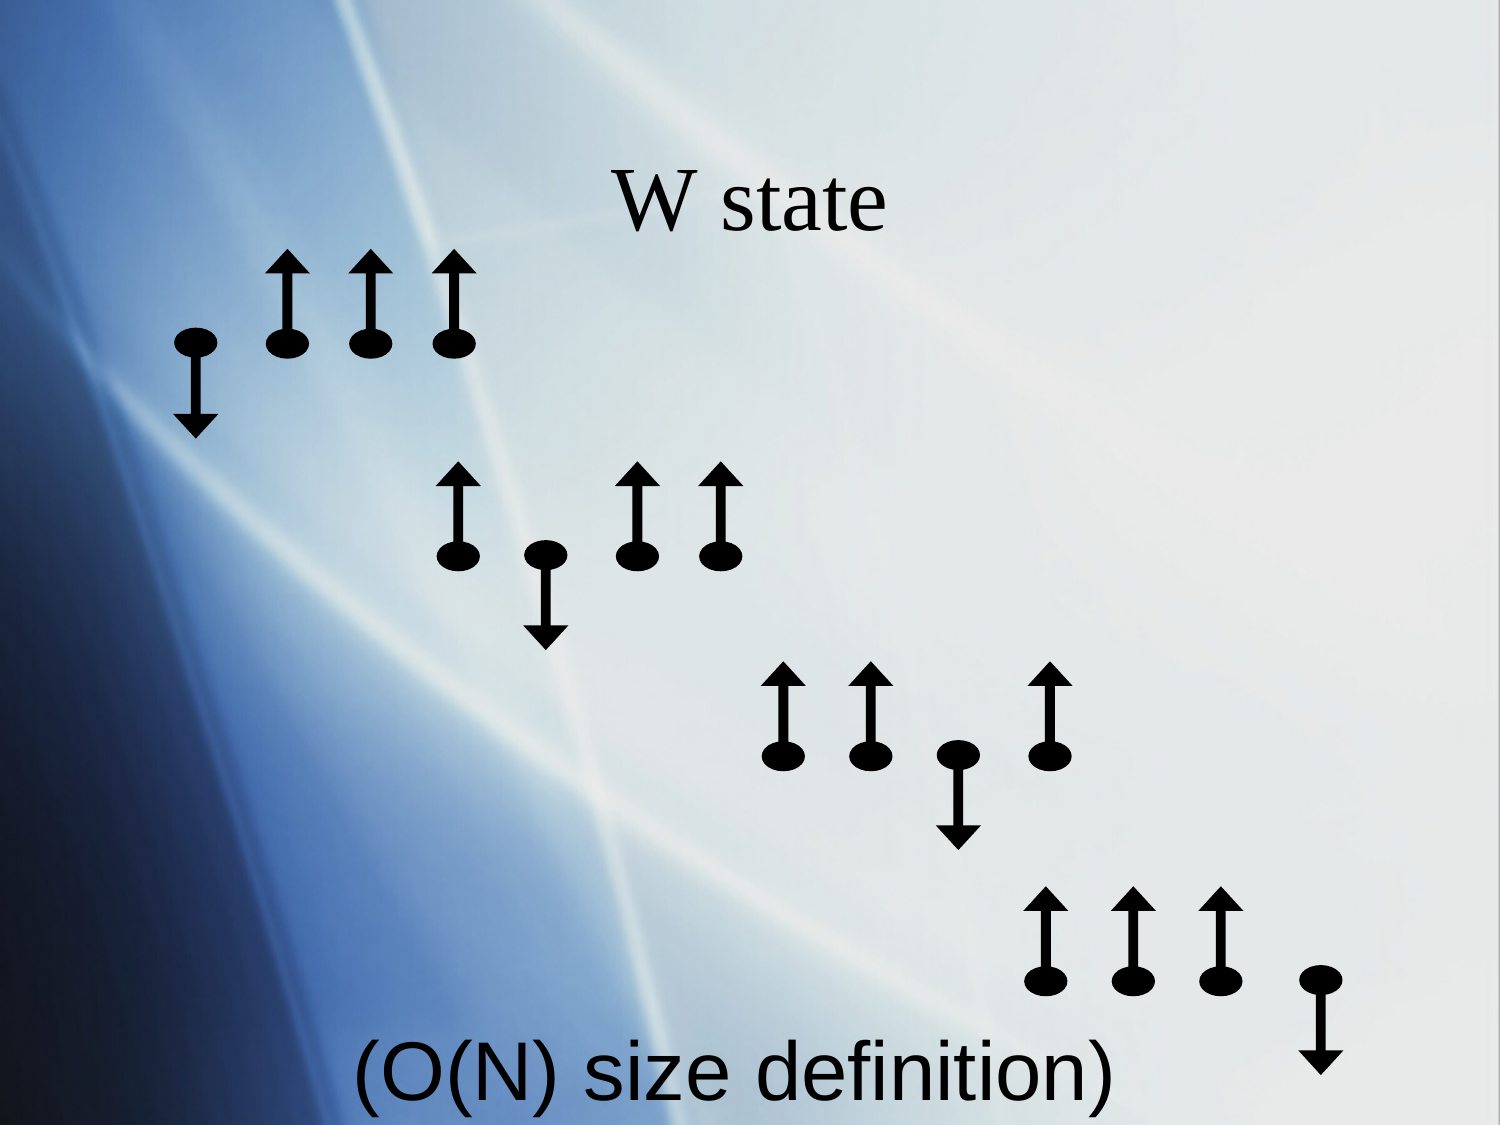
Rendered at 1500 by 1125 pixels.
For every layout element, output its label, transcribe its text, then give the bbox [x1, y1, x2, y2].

text_box [1112, 887, 1155, 996]
text_box [524, 540, 567, 649]
title W state [112, 99, 1388, 288]
text_box [349, 249, 392, 358]
text_box [433, 249, 476, 358]
text_box [1029, 662, 1071, 771]
text_box [1024, 887, 1067, 996]
text_box [266, 249, 309, 358]
text_box [849, 662, 892, 771]
text_box [937, 740, 980, 849]
text_box [437, 462, 480, 571]
text_box [616, 462, 659, 571]
text_box (O(N) size definition) [337, 1009, 1132, 1125]
text_box [1299, 965, 1342, 1074]
text_box [174, 328, 217, 438]
picture [0, 0, 1500, 1125]
text_box [1200, 887, 1242, 996]
text_box [699, 462, 742, 571]
text_box [762, 662, 805, 771]
